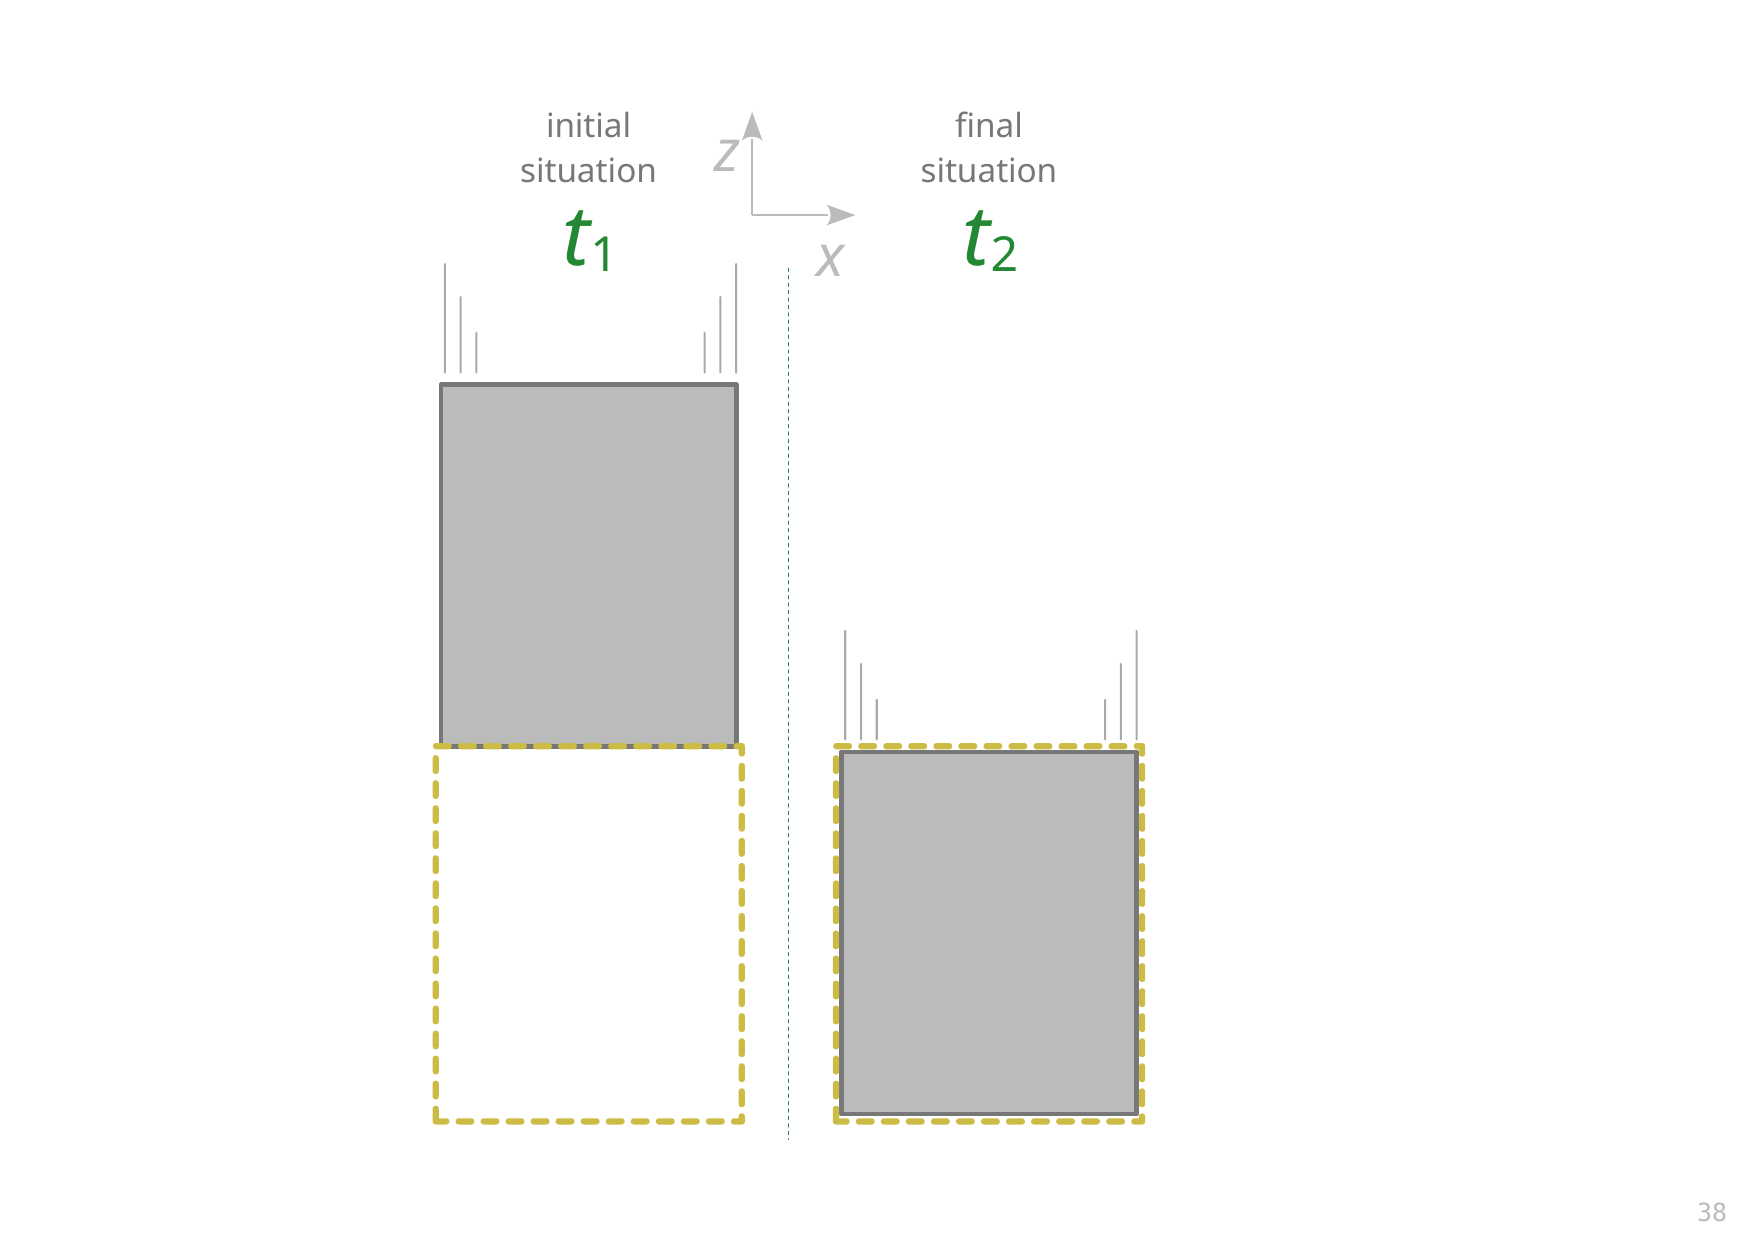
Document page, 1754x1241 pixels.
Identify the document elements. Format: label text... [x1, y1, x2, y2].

text_box [738, 862, 745, 882]
text_box [730, 1113, 745, 1125]
text_box [630, 1118, 650, 1125]
text_box [432, 780, 439, 800]
text_box [1138, 938, 1146, 957]
text_box [832, 980, 840, 1000]
text_box t1 [547, 176, 630, 267]
text_box [832, 830, 840, 850]
text_box [432, 1105, 450, 1125]
text_box [738, 938, 745, 957]
text_box [680, 1118, 700, 1125]
text_box [738, 1088, 745, 1108]
text_box [1138, 1013, 1146, 1033]
text_box [1056, 1118, 1075, 1125]
text_box [1131, 1113, 1146, 1125]
text_box [958, 743, 978, 750]
text_box [455, 1118, 475, 1125]
text_box [908, 743, 928, 750]
text_box [832, 1030, 840, 1050]
text_box [832, 905, 840, 925]
text_box [738, 1013, 745, 1033]
text_box [432, 830, 439, 850]
text_box [1138, 1038, 1146, 1058]
text_box [1138, 1063, 1146, 1083]
text_box [832, 1005, 840, 1025]
text_box [933, 743, 953, 750]
text_box [738, 913, 745, 932]
text_box [432, 1005, 439, 1025]
text_box z [699, 102, 755, 176]
text_box initial situation [509, 94, 669, 176]
text_box [855, 1118, 875, 1125]
text_box [432, 1030, 439, 1050]
text_box [432, 755, 439, 774]
text_box [432, 930, 439, 950]
text_box [832, 880, 840, 900]
text_box [1138, 812, 1146, 832]
text_box [905, 1118, 925, 1125]
text_box [832, 1080, 840, 1100]
text_box [1008, 743, 1028, 750]
text_box [1138, 787, 1146, 807]
text_box [1138, 913, 1146, 932]
text_box [555, 1118, 575, 1125]
text_box [1138, 988, 1146, 1008]
text_box [1138, 863, 1146, 882]
text_box x [802, 206, 862, 281]
text_box [738, 762, 745, 782]
text_box [432, 805, 439, 825]
text_box [832, 1105, 850, 1125]
text_box [738, 812, 745, 832]
text_box [1083, 743, 1103, 750]
text_box [530, 1118, 550, 1125]
text_box [432, 955, 439, 975]
text_box [1138, 837, 1146, 857]
text_box [432, 855, 439, 875]
text_box [480, 1118, 500, 1125]
text_box [432, 905, 439, 925]
text_box [883, 743, 903, 750]
text_box [1108, 743, 1128, 750]
text_box [955, 1118, 975, 1125]
text_box [1138, 963, 1146, 983]
text_box [832, 1055, 840, 1075]
text_box [738, 1038, 745, 1058]
text_box [832, 930, 840, 950]
text_box [738, 888, 745, 907]
text_box [832, 805, 840, 825]
text_box [655, 1118, 675, 1125]
text_box [738, 837, 745, 857]
text_box [1033, 743, 1053, 750]
text_box [832, 780, 840, 800]
text_box [505, 1118, 525, 1125]
text_box [841, 752, 1137, 1115]
text_box [983, 743, 1003, 750]
text_box [738, 988, 745, 1008]
text_box [833, 743, 853, 750]
text_box [605, 1118, 625, 1125]
text_box [1133, 743, 1146, 757]
text_box [832, 755, 840, 775]
text_box [432, 1080, 439, 1100]
text_box [981, 1118, 1000, 1125]
text_box [738, 963, 745, 982]
text_box [930, 1118, 950, 1125]
text_box [580, 1118, 600, 1125]
text_box [432, 880, 439, 900]
text_box [1031, 1118, 1050, 1125]
text_box [1081, 1118, 1101, 1125]
text_box [738, 787, 745, 807]
text_box [858, 743, 878, 750]
text_box [1138, 762, 1146, 782]
text_box [705, 1118, 725, 1125]
text_box final situation [909, 94, 1069, 176]
text_box [1138, 1088, 1146, 1108]
text_box [1006, 1118, 1025, 1125]
text_box [880, 1118, 900, 1125]
text_box [432, 384, 745, 757]
text_box [1138, 888, 1146, 907]
text_box [832, 855, 840, 875]
text_box [432, 1055, 439, 1075]
text_box [738, 1063, 745, 1083]
text_box [1058, 743, 1078, 750]
text_box t2 [948, 176, 1030, 267]
text_box [832, 955, 840, 975]
text_box [1106, 1118, 1126, 1125]
text_box [432, 980, 439, 1000]
